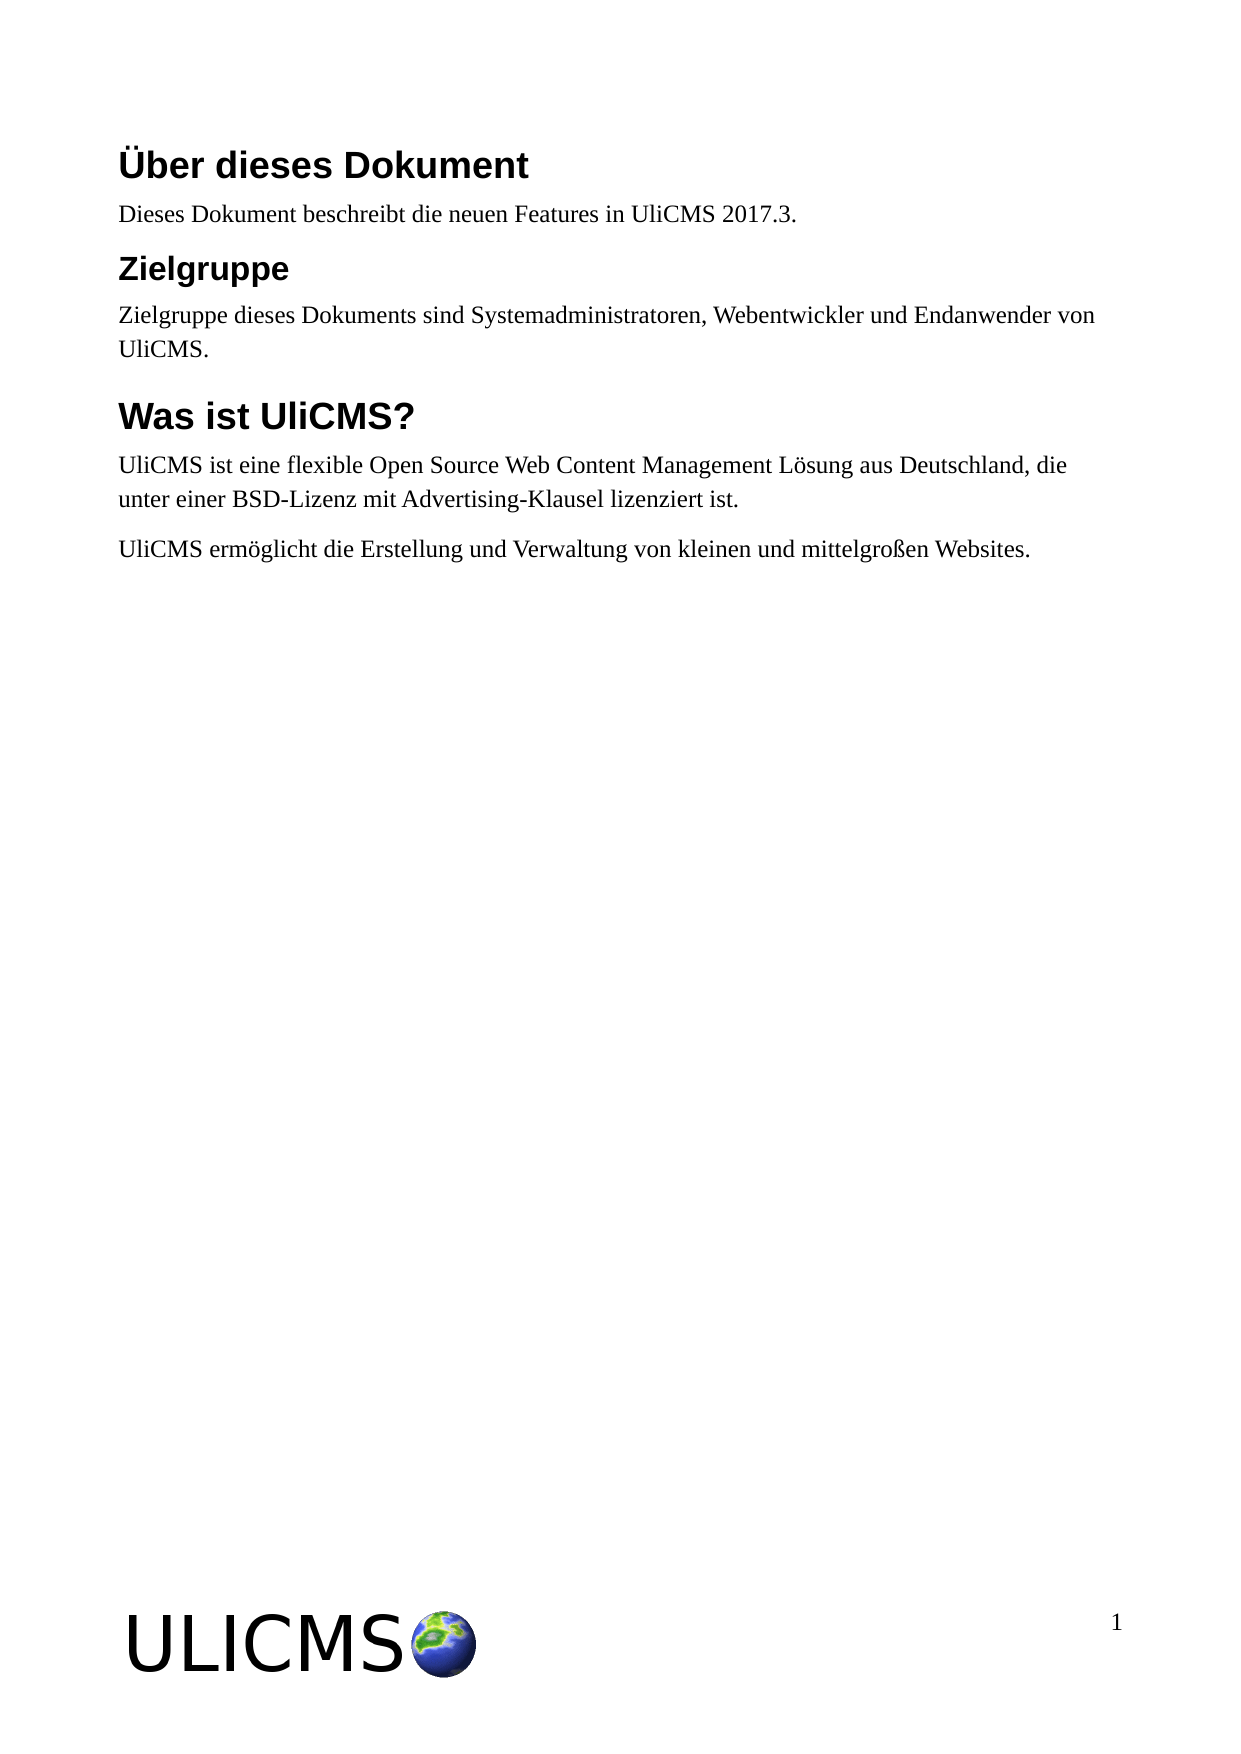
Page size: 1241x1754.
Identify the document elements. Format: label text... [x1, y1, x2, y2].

picture [118, 1607, 479, 1681]
text Zielgruppe dieses Dokuments sind Systemadministratoren, Webentwickler und Endanwender von UliCMS. [118, 300, 1123, 363]
subtitle Zielgruppe [118, 249, 1123, 287]
text UliCMS ist eine flexible Open Source Web Content Management Lösung aus Deutschland, die unter einer BSD-Lizenz mit Advertising-Klausel lizenziert ist. [118, 450, 1123, 513]
subtitle Über dieses Dokument [118, 143, 1123, 187]
text Dieses Dokument beschreibt die neuen Features in UliCMS 2017.3. [118, 199, 1123, 228]
subtitle Was ist UliCMS? [118, 394, 1123, 438]
text UliCMS ermöglicht die Erstellung und Verwaltung von kleinen und mittelgroßen Websites. [118, 534, 1123, 562]
